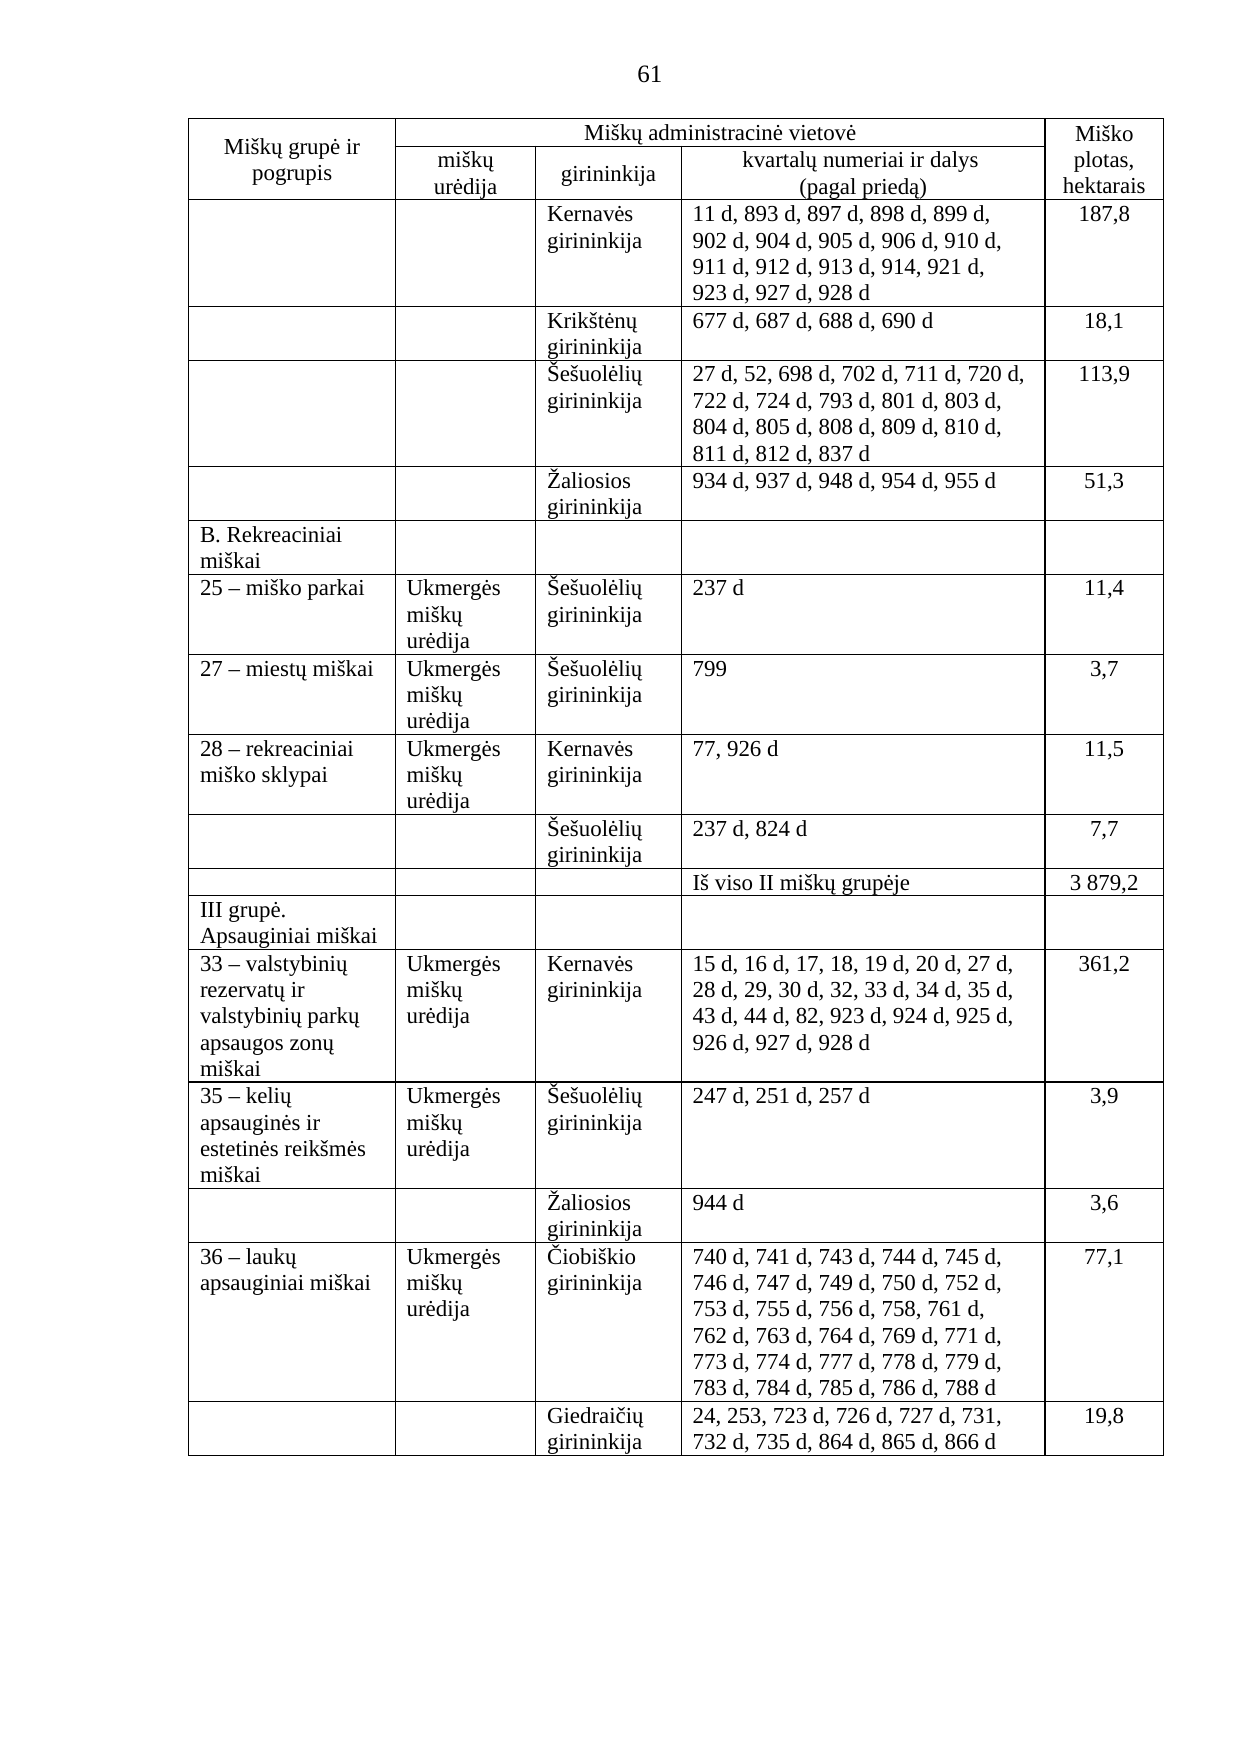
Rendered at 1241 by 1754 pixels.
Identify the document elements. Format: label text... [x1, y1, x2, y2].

table_cell 3 879,2 [1046, 869, 1163, 895]
table_cell Žaliosios girininkija [536, 1189, 681, 1242]
table_cell 11,4 [1046, 575, 1163, 653]
table_cell 27 d, 52, 698 d, 702 d, 711 d, 720 d, 722 d, 724 d, 793 d, 801 d, 803 d, 804 d, 805 d, 808 d, 809 d, 810 d, 811 d, 812 d, 837 d [682, 361, 1044, 466]
table_cell 18,1 [1046, 307, 1163, 359]
table_cell [536, 869, 681, 895]
table_cell [396, 361, 535, 466]
table_cell Žaliosios girininkija [536, 467, 681, 520]
table_cell 187,8 [1046, 200, 1163, 306]
table_cell [396, 1402, 535, 1454]
table_cell Ukmergės miškų urėdija [396, 735, 535, 814]
table_cell Šešuolėlių girininkija [536, 361, 681, 466]
table_cell [682, 896, 1044, 949]
table_cell 24, 253, 723 d, 726 d, 727 d, 731, 732 d, 735 d, 864 d, 865 d, 866 d [682, 1402, 1044, 1454]
table_cell Ukmergės miškų urėdija [396, 1243, 535, 1401]
table_cell 3,9 [1046, 1083, 1163, 1188]
table_cell Giedraičių girininkija [536, 1402, 681, 1454]
table_cell [396, 869, 535, 895]
table_cell [396, 1189, 535, 1242]
table_cell girininkija [536, 147, 681, 199]
table_cell [189, 815, 395, 867]
table_cell Šešuolėlių girininkija [536, 575, 681, 653]
table_cell [682, 521, 1044, 573]
table_cell 934 d, 937 d, 948 d, 954 d, 955 d [682, 467, 1044, 520]
table_cell 28 – rekreaciniai miško sklypai [189, 735, 395, 814]
table_cell [189, 1402, 395, 1454]
table_cell 113,9 [1046, 361, 1163, 466]
table_cell 51,3 [1046, 467, 1163, 520]
table_cell Ukmergės miškų urėdija [396, 950, 535, 1081]
table_cell [189, 307, 395, 359]
table_cell Šešuolėlių girininkija [536, 1083, 681, 1188]
table_cell 77,1 [1046, 1243, 1163, 1401]
table_cell 11 d, 893 d, 897 d, 898 d, 899 d, 902 d, 904 d, 905 d, 906 d, 910 d, 911 d, 912 d, 913 d, 914, 921 d, 923 d, 927 d, 928 d [682, 200, 1044, 306]
table_cell 19,8 [1046, 1402, 1163, 1454]
table_cell 740 d, 741 d, 743 d, 744 d, 745 d, 746 d, 747 d, 749 d, 750 d, 752 d, 753 d, 755 d, 756 d, 758, 761 d, 762 d, 763 d, 764 d, 769 d, 771 d, 773 d, 774 d, 777 d, 778 d, 779 d, 783 d, 784 d, 785 d, 786 d, 788 d [682, 1243, 1044, 1401]
table_cell [189, 869, 395, 895]
table_cell 237 d, 824 d [682, 815, 1044, 867]
table_header Miško plotas, hektarais [1046, 119, 1163, 199]
table_cell [189, 200, 395, 306]
table_cell 27 – miestų miškai [189, 655, 395, 734]
table_cell 247 d, 251 d, 257 d [682, 1083, 1044, 1188]
table_cell Kernavės girininkija [536, 950, 681, 1081]
table_cell [536, 521, 681, 573]
table_cell Ukmergės miškų urėdija [396, 575, 535, 653]
table_cell [396, 815, 535, 867]
table_cell [1046, 521, 1163, 573]
table_cell [396, 521, 535, 573]
table_cell 3,7 [1046, 655, 1163, 734]
table_cell Šešuolėlių girininkija [536, 815, 681, 867]
table_cell Čiobiškio girininkija [536, 1243, 681, 1401]
table_cell [396, 200, 535, 306]
table_cell Ukmergės miškų urėdija [396, 1083, 535, 1188]
table_cell 237 d [682, 575, 1044, 653]
table_cell 3,6 [1046, 1189, 1163, 1242]
table_cell 944 d [682, 1189, 1044, 1242]
table_header Miškų grupė ir pogrupis [189, 119, 395, 199]
table_cell Kernavės girininkija [536, 735, 681, 814]
table_cell [536, 896, 681, 949]
table_header Miškų administracinė vietovė [396, 119, 1044, 146]
table_cell III grupė. Apsauginiai miškai [189, 896, 395, 949]
table_cell Kernavės girininkija [536, 200, 681, 306]
table_cell 25 – miško parkai [189, 575, 395, 653]
table_cell [396, 896, 535, 949]
table_cell Šešuolėlių girininkija [536, 655, 681, 734]
table_cell 77, 926 d [682, 735, 1044, 814]
table_cell [189, 467, 395, 520]
table_cell Krikštėnų girininkija [536, 307, 681, 359]
table_cell [396, 307, 535, 359]
table_cell 11,5 [1046, 735, 1163, 814]
table_cell [396, 467, 535, 520]
table_cell 15 d, 16 d, 17, 18, 19 d, 20 d, 27 d, 28 d, 29, 30 d, 32, 33 d, 34 d, 35 d, 43 d, 44 d, 82, 923 d, 924 d, 925 d, 926 d, 927 d, 928 d [682, 950, 1044, 1081]
table_cell Ukmergės miškų urėdija [396, 655, 535, 734]
table_cell B. Rekreaciniai miškai [189, 521, 395, 573]
table_cell 33 – valstybinių rezervatų ir valstybinių parkų apsaugos zonų miškai [189, 950, 395, 1081]
table_cell [189, 1189, 395, 1242]
table_cell 799 [682, 655, 1044, 734]
table_cell 361,2 [1046, 950, 1163, 1081]
table_cell 36 – laukų apsauginiai miškai [189, 1243, 395, 1401]
table_cell kvartalų numeriai ir dalys (pagal priedą) [682, 147, 1044, 199]
table_cell 35 – kelių apsauginės ir estetinės reikšmės miškai [189, 1083, 395, 1188]
table_cell [189, 361, 395, 466]
table_cell [1046, 896, 1163, 949]
table_cell miškų urėdija [396, 147, 535, 199]
table_cell 7,7 [1046, 815, 1163, 867]
table_cell 677 d, 687 d, 688 d, 690 d [682, 307, 1044, 359]
table_cell Iš viso II miškų grupėje [682, 869, 1044, 895]
